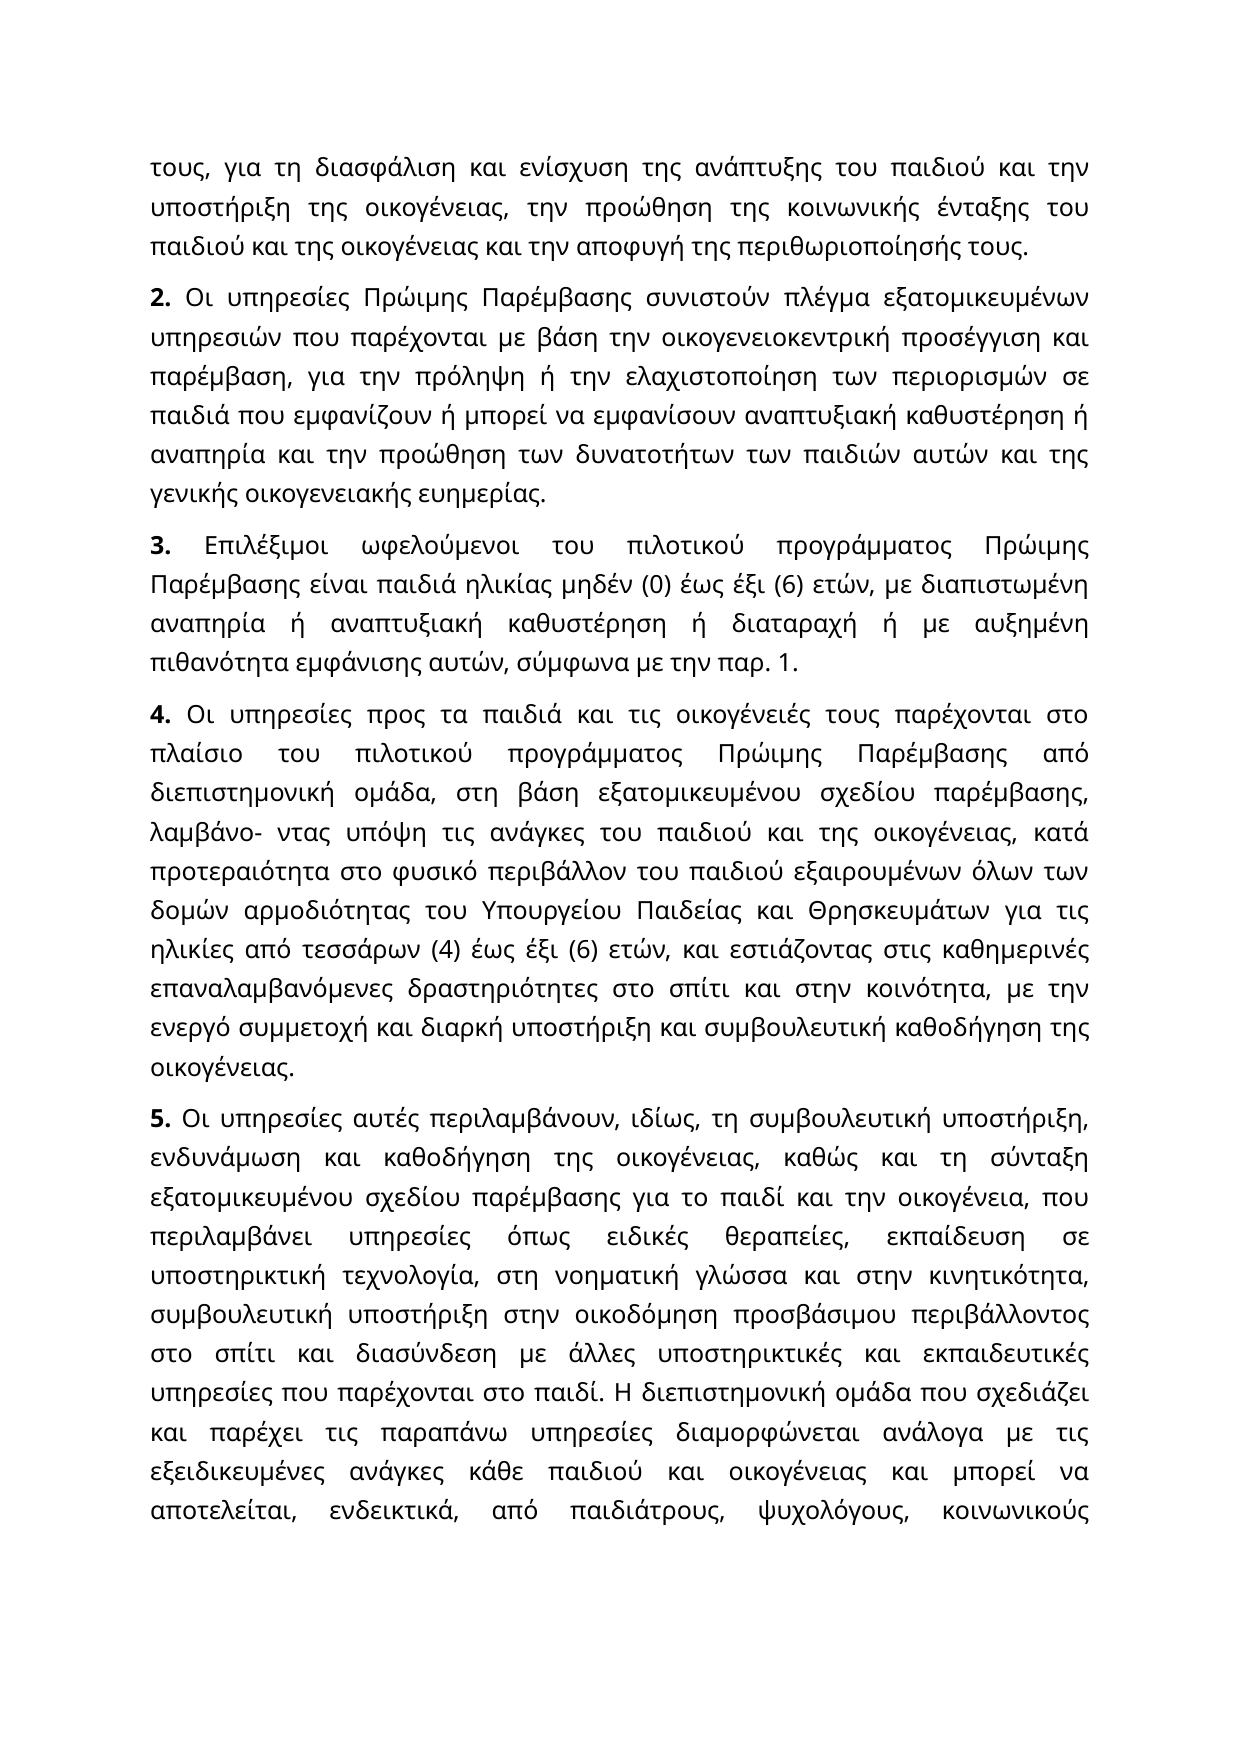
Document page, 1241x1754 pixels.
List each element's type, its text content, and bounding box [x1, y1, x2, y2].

text 5. Οι υπηρεσίες αυτές περιλαμβάνουν, ιδίως, τη συμβουλευτική υποστήριξη, ενδυνάμωση και καθοδήγηση της οικογένειας, καθώς και τη σύνταξη εξατομικευμένου σχεδίου παρέμβασης για το παιδί και την οικογένεια, που περιλαμβάνει υπηρεσίες όπως ειδικές θεραπείες, εκπαίδευση σε υποστηρικτική τεχνολογία, στη νοηματική γλώσσα και στην κινητικότητα, συμβουλευτική υποστήριξη στην οικοδόμηση προσβάσιμου περιβάλλοντος στο σπίτι και διασύνδεση με άλλες υποστηρικτικές και εκπαιδευτικές υπηρεσίες που παρέχονται στο παιδί. Η διεπιστημονική ομάδα που σχεδιάζει και παρέχει τις παραπάνω υπηρεσίες διαμορφώνεται ανάλογα με τις εξειδικευμένες ανάγκες κάθε παιδιού και οικογένειας και μπορεί να αποτελείται, ενδεικτικά, από παιδιάτρους, ψυχολόγους, κοινωνικούς [150, 1101, 1090, 1527]
text 2. Οι υπηρεσίες Πρώιμης Παρέμβασης συνιστούν πλέγμα εξατομικευμένων υπηρεσιών που παρέχονται με βάση την οικογενειοκεντρική προσέγγιση και παρέμβαση, για την πρόληψη ή την ελαχιστοποίηση των περιορισμών σε παιδιά που εμφανίζουν ή μπορεί να εμφανίσουν αναπτυξιακή καθυστέρηση ή αναπηρία και την προώθηση των δυνατοτήτων των παιδιών αυτών και της γενικής οικογενειακής ευημερίας. [150, 280, 1090, 510]
text τους, για τη διασφάλιση και ενίσχυση της ανάπτυξης του παιδιού και την υποστήριξη της οικογένειας, την προώθηση της κοινωνικής ένταξης του παιδιού και της οικογένειας και την αποφυγή της περιθωριοποίησής τους. [150, 150, 1090, 262]
text 4. Οι υπηρεσίες προς τα παιδιά και τις οικογένειές τους παρέχονται στο πλαίσιο του πιλοτικού προγράμματος Πρώιμης Παρέμβασης από διεπιστημονική ομάδα, στη βάση εξατομικευμένου σχεδίου παρέμβασης, λαμβάνο- ντας υπόψη τις ανάγκες του παιδιού και της οικογένειας, κατά προτεραιότητα στο φυσικό περιβάλλον του παιδιού εξαιρουμένων όλων των δομών αρμοδιότητας του Υπουργείου Παιδείας και Θρησκευμάτων για τις ηλικίες από τεσσάρων (4) έως έξι (6) ετών, και εστιάζοντας στις καθημερινές επαναλαμβανόμενες δραστηριότητες στο σπίτι και στην κοινότητα, με την ενεργό συμμετοχή και διαρκή υποστήριξη και συμβουλευτική καθοδήγηση της οικογένειας. [150, 697, 1090, 1083]
text 3. Επιλέξιμοι ωφελούμενοι του πιλοτικού προγράμματος Πρώιμης Παρέμβασης είναι παιδιά ηλικίας μηδέν (0) έως έξι (6) ετών, με διαπιστωμένη αναπηρία ή αναπτυξιακή καθυστέρηση ή διαταραχή ή με αυξημένη πιθανότητα εμφάνισης αυτών, σύμφωνα με την παρ. 1. [150, 527, 1090, 679]
